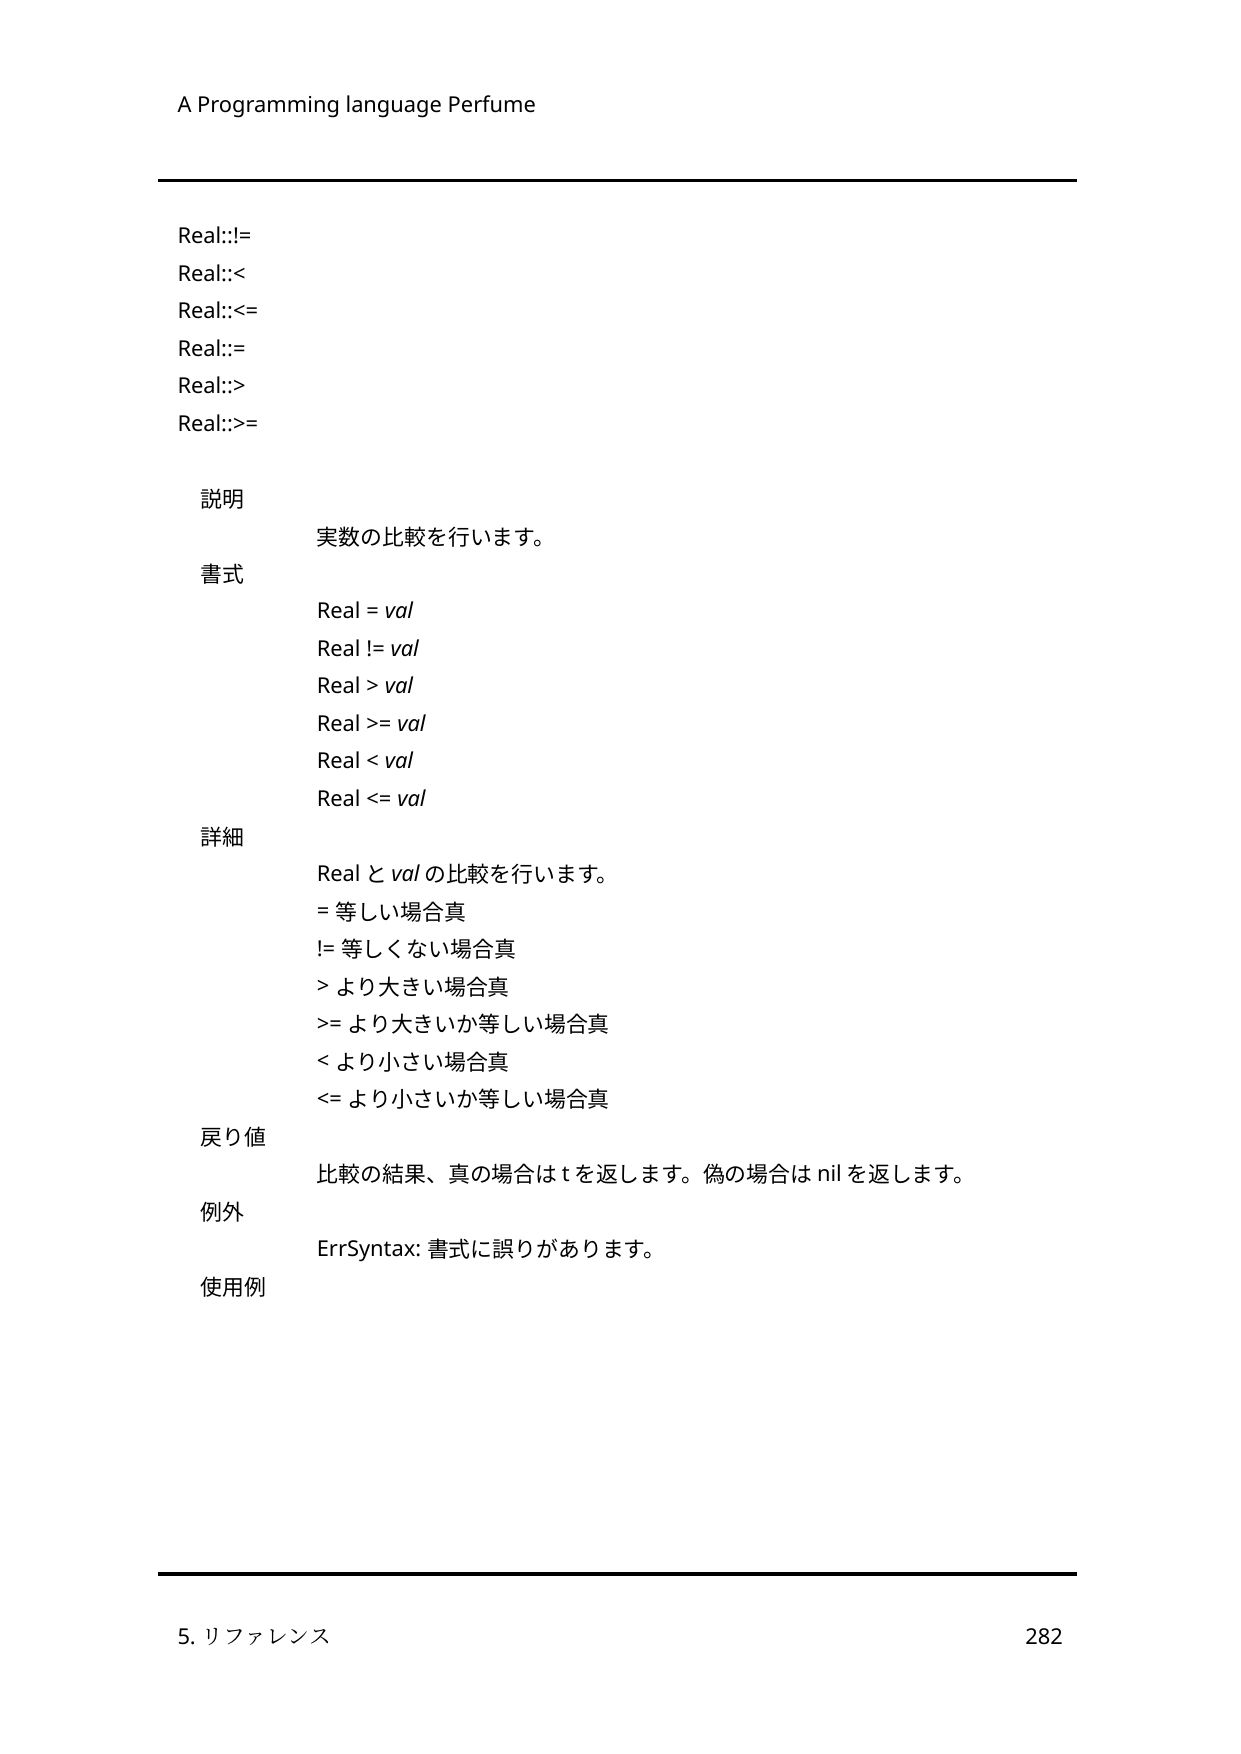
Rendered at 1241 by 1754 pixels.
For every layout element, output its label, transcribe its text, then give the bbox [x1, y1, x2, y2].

table_cell Real = val Real != val Real > val Real >= val Real < val Real <= val [317, 554, 1063, 817]
table_header 実数の比較を行います。 [317, 479, 1063, 554]
table_header 説明 [200, 479, 317, 554]
table_cell Realとvalの比較を行います。 = 等しい場合真 != 等しくない場合真 > より大きい場合真 >= より大きいか等しい場合真 < より小さい場合真 <= より小さいか等しい場合真 [317, 817, 1063, 1117]
subtitle Real::> [177, 367, 1063, 404]
table_cell 詳細 [200, 817, 317, 1117]
table_cell ErrSyntax: 書式に誤りがあります。 [317, 1192, 1063, 1267]
subtitle Real::>= [177, 404, 1063, 442]
table_cell 書式 [200, 554, 317, 817]
table_cell 比較の結果、真の場合はtを返します。偽の場合はnilを返します。 [317, 1117, 1063, 1192]
subtitle Real::= [177, 329, 1063, 367]
subtitle Real::< [177, 254, 1063, 292]
subtitle Real::<= [177, 292, 1063, 329]
table_cell 使用例 [200, 1267, 317, 1342]
subtitle Real::!= [177, 217, 1063, 254]
table_cell [317, 1267, 1063, 1342]
table_cell 戻り値 [200, 1117, 317, 1192]
table_cell 例外 [200, 1192, 317, 1267]
